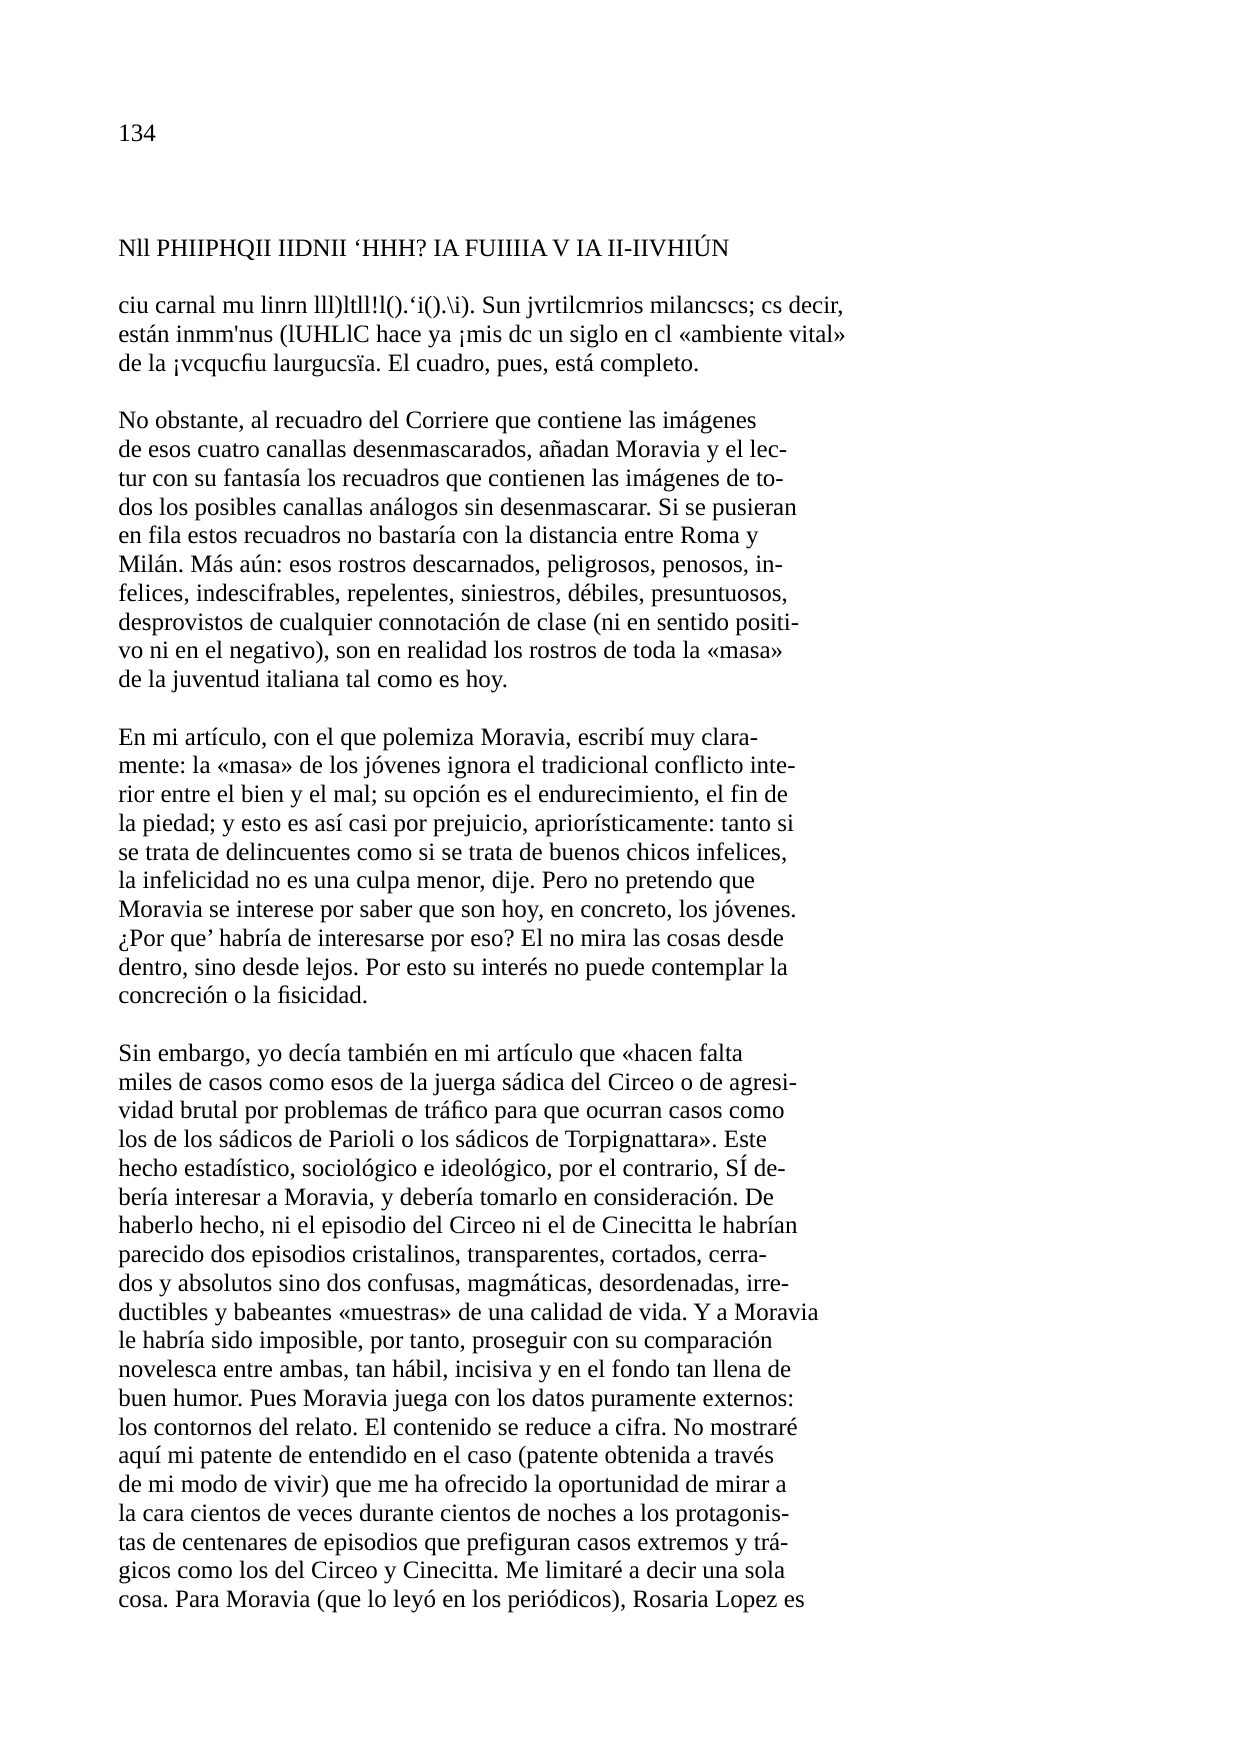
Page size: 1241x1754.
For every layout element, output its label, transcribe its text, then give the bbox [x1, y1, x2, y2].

text rior entre el bien y el mal; su opción es el endurecimiento, el fin de [118, 779, 1122, 808]
text haberlo hecho, ni el episodio del Circeo ni el de Cinecitta le habrían [118, 1211, 1122, 1239]
text En mi artículo, con el que polemiza Moravia, escribí muy clara- [118, 722, 1122, 751]
text tas de centenares de episodios que prefiguran casos extremos y trá- [118, 1527, 1122, 1556]
text vidad brutal por problemas de tráﬁco para que ocurran casos como [118, 1096, 1122, 1124]
text los de los sádicos de Parioli o los sádicos de Torpignattara». Este [118, 1124, 1122, 1153]
text miles de casos como esos de la juerga sádica del Circeo o de agresi- [118, 1067, 1122, 1096]
text Moravia se interese por saber que son hoy, en concreto, los jóvenes. [118, 894, 1122, 923]
text Sin embargo, yo decía también en mi artículo que «hacen falta [118, 1038, 1122, 1067]
text felices, indescifrables, repelentes, siniestros, débiles, presuntuosos, [118, 578, 1122, 607]
text ductibles y babeantes «muestras» de una calidad de vida. Y a Moravia [118, 1297, 1122, 1326]
text tur con su fantasía los recuadros que contienen las imágenes de to- [118, 463, 1122, 492]
text ¿Por que’ habría de interesarse por eso? El no mira las cosas desde [118, 923, 1122, 952]
text Nll PHIIPHQII IIDNII ‘HHH? IA FUIIIIA V IA II-IIVHIÚN [118, 233, 1122, 262]
text se trata de delincuentes como si se trata de buenos chicos infelices, [118, 837, 1122, 866]
text dos los posibles canallas análogos sin desenmascarar. Si se pusieran [118, 492, 1122, 521]
text Milán. Más aún: esos rostros descarnados, peligrosos, penosos, in- [118, 549, 1122, 578]
text hecho estadístico, sociológico e ideológico, por el contrario, SÍ de- [118, 1153, 1122, 1182]
text de esos cuatro canallas desenmascarados, añadan Moravia y el lec- [118, 434, 1122, 463]
text la infelicidad no es una culpa menor, dije. Pero no pretendo que [118, 866, 1122, 894]
text cosa. Para Moravia (que lo leyó en los periódicos), Rosaria Lopez es [118, 1584, 1122, 1613]
text desprovistos de cualquier connotación de clase (ni en sentido positi- [118, 607, 1122, 636]
text buen humor. Pues Moravia juega con los datos puramente externos: [118, 1383, 1122, 1412]
text la piedad; y esto es así casi por prejuicio, apriorísticamente: tanto si [118, 808, 1122, 837]
text novelesca entre ambas, tan hábil, incisiva y en el fondo tan llena de [118, 1354, 1122, 1383]
text le habría sido imposible, por tanto, proseguir con su comparación [118, 1326, 1122, 1354]
text bería interesar a Moravia, y debería tomarlo en consideración. De [118, 1182, 1122, 1211]
text dentro, sino desde lejos. Por esto su interés no puede contemplar la [118, 952, 1122, 981]
text concreción o la ﬁsicidad. [118, 981, 1122, 1009]
text en fila estos recuadros no bastaría con la distancia entre Roma y [118, 521, 1122, 549]
text 134 [118, 118, 1122, 147]
text la cara cientos de veces durante cientos de noches a los protagonis- [118, 1498, 1122, 1527]
text de la ¡vcqucﬁu laurgucsïa. El cuadro, pues, está completo. [118, 348, 1122, 377]
text ciu carnal mu linrn lll)ltll!l().‘i().\i). Sun jvrtilcmrios milancscs; cs decir, [118, 291, 1122, 319]
text de mi modo de vivir) que me ha ofrecido la oportunidad de mirar a [118, 1469, 1122, 1498]
text vo ni en el negativo), son en realidad los rostros de toda la «masa» [118, 636, 1122, 664]
text los contornos del relato. El contenido se reduce a cifra. No mostraré [118, 1412, 1122, 1441]
text aquí mi patente de entendido en el caso (patente obtenida a través [118, 1441, 1122, 1469]
text de la juventud italiana tal como es hoy. [118, 664, 1122, 693]
text parecido dos episodios cristalinos, transparentes, cortados, cerra- [118, 1239, 1122, 1268]
text No obstante, al recuadro del Corriere que contiene las imágenes [118, 406, 1122, 434]
text mente: la «masa» de los jóvenes ignora el tradicional conflicto inte- [118, 751, 1122, 779]
text están inmm'nus (lUHLlC hace ya ¡mis dc un siglo en cl «ambiente vital» [118, 319, 1122, 348]
text gicos como los del Circeo y Cinecitta. Me limitaré a decir una sola [118, 1556, 1122, 1584]
text dos y absolutos sino dos confusas, magmáticas, desordenadas, irre- [118, 1268, 1122, 1297]
